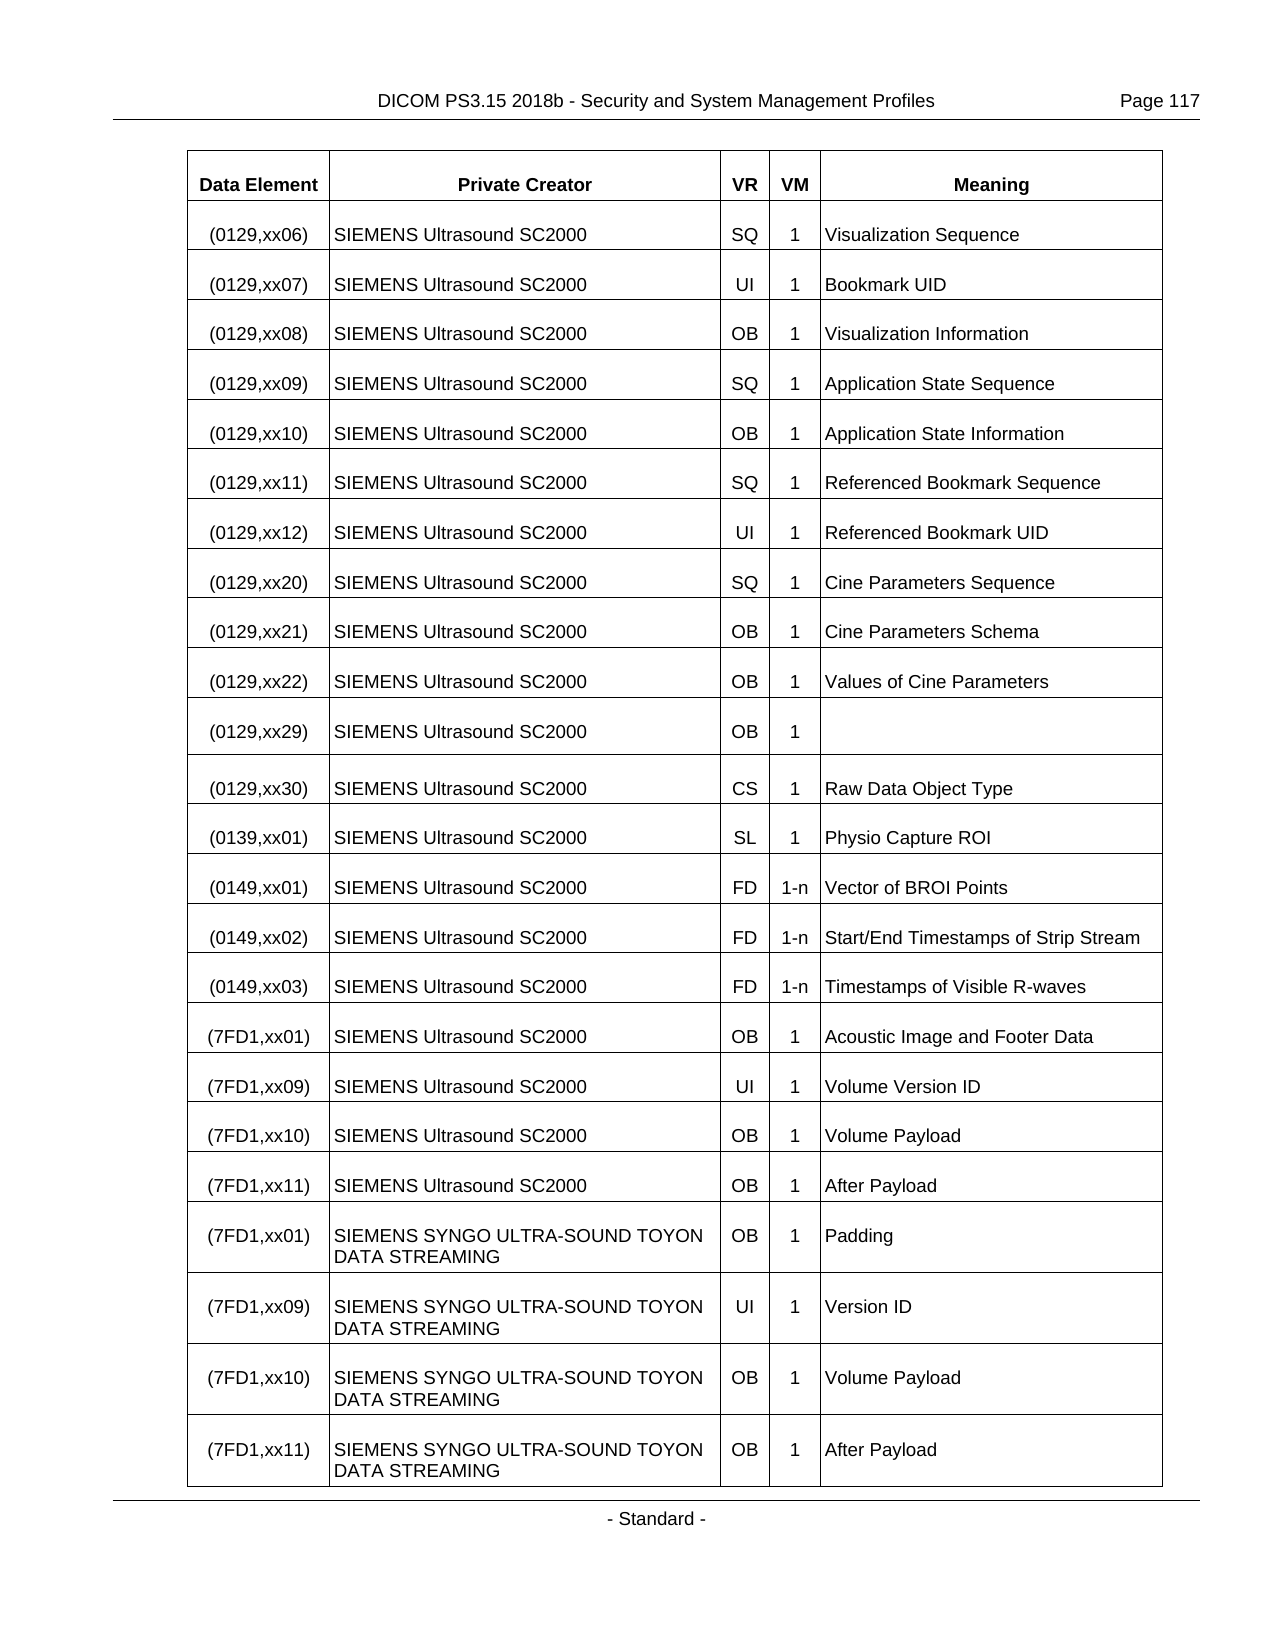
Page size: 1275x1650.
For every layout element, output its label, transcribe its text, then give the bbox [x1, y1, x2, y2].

table_cell SQ [721, 549, 769, 597]
table_cell 1 [770, 250, 820, 299]
table_cell 1 [770, 804, 820, 853]
table_cell SIEMENS Ultrasound SC2000 [330, 598, 720, 647]
table_cell Start/End Timestamps of Strip Stream [821, 904, 1162, 952]
table_cell (7FD1,xx10) [188, 1344, 329, 1414]
table_cell SIEMENS Ultrasound SC2000 [330, 1003, 720, 1052]
table_cell SIEMENS Ultrasound SC2000 [330, 449, 720, 498]
table_cell (0129,xx11) [188, 449, 329, 498]
table_cell Referenced Bookmark UID [821, 499, 1162, 547]
table_cell Application State Sequence [821, 350, 1162, 398]
table_cell (0129,xx29) [188, 698, 329, 753]
table_cell SIEMENS Ultrasound SC2000 [330, 250, 720, 299]
table_header Private Creator [330, 151, 720, 200]
table_cell 1 [770, 1202, 820, 1272]
table_cell FD [721, 854, 769, 902]
table_cell 1 [770, 1102, 820, 1151]
table_cell Bookmark UID [821, 250, 1162, 299]
table_cell (0129,xx07) [188, 250, 329, 299]
table_cell SQ [721, 350, 769, 398]
table_cell (7FD1,xx11) [188, 1152, 329, 1201]
table_cell 1-n [770, 904, 820, 952]
table_cell UI [721, 1053, 769, 1101]
table_cell OB [721, 1152, 769, 1201]
table_cell Volume Payload [821, 1344, 1162, 1414]
table_cell (0149,xx03) [188, 953, 329, 1002]
table_cell After Payload [821, 1152, 1162, 1201]
table_cell (7FD1,xx01) [188, 1202, 329, 1272]
table_cell OB [721, 1003, 769, 1052]
table_cell SIEMENS Ultrasound SC2000 [330, 854, 720, 902]
table_cell 1 [770, 1152, 820, 1201]
table_cell Volume Version ID [821, 1053, 1162, 1101]
table_cell (0129,xx08) [188, 300, 329, 349]
table_cell (7FD1,xx01) [188, 1003, 329, 1052]
table_cell (0129,xx22) [188, 648, 329, 697]
table_cell 1 [770, 400, 820, 448]
table_cell Acoustic Image and Footer Data [821, 1003, 1162, 1052]
table_cell SIEMENS Ultrasound SC2000 [330, 400, 720, 448]
table_cell SIEMENS SYNGO ULTRA-SOUND TOYON DATA STREAMING [330, 1202, 720, 1272]
table_cell Padding [821, 1202, 1162, 1272]
table_cell OB [721, 1202, 769, 1272]
table_header VR [721, 151, 769, 200]
table_cell Physio Capture ROI [821, 804, 1162, 853]
table_cell (7FD1,xx11) [188, 1415, 329, 1486]
table_cell OB [721, 598, 769, 647]
table_cell Version ID [821, 1273, 1162, 1343]
table_cell SIEMENS Ultrasound SC2000 [330, 1102, 720, 1151]
table_cell UI [721, 499, 769, 547]
table_cell 1 [770, 1273, 820, 1343]
table_cell SIEMENS Ultrasound SC2000 [330, 350, 720, 398]
table_cell SIEMENS Ultrasound SC2000 [330, 1053, 720, 1101]
table_cell SIEMENS Ultrasound SC2000 [330, 549, 720, 597]
table_cell Visualization Sequence [821, 201, 1162, 249]
table_cell 1-n [770, 854, 820, 902]
table_cell SIEMENS Ultrasound SC2000 [330, 1152, 720, 1201]
table_cell (0139,xx01) [188, 804, 329, 853]
table_cell OB [721, 648, 769, 697]
table_cell Raw Data Object Type [821, 755, 1162, 803]
table_cell SIEMENS Ultrasound SC2000 [330, 755, 720, 803]
table_cell 1 [770, 350, 820, 398]
table_cell (0129,xx20) [188, 549, 329, 597]
table_cell FD [721, 904, 769, 952]
table_cell Visualization Information [821, 300, 1162, 349]
table_cell (0129,xx09) [188, 350, 329, 398]
table_cell OB [721, 1415, 769, 1486]
table_cell SIEMENS Ultrasound SC2000 [330, 698, 720, 753]
table_cell Cine Parameters Schema [821, 598, 1162, 647]
table_cell (0149,xx02) [188, 904, 329, 952]
table_cell FD [721, 953, 769, 1002]
table_header VM [770, 151, 820, 200]
table_cell UI [721, 250, 769, 299]
table_cell (7FD1,xx09) [188, 1273, 329, 1343]
table_cell (7FD1,xx09) [188, 1053, 329, 1101]
table_header Data Element [188, 151, 329, 200]
table_cell SIEMENS Ultrasound SC2000 [330, 300, 720, 349]
table_cell SIEMENS Ultrasound SC2000 [330, 953, 720, 1002]
table_cell 1 [770, 755, 820, 803]
table_cell [821, 698, 1162, 753]
table_cell 1 [770, 648, 820, 697]
table_cell OB [721, 300, 769, 349]
table_cell Vector of BROI Points [821, 854, 1162, 902]
table_cell (0129,xx10) [188, 400, 329, 448]
table_cell Volume Payload [821, 1102, 1162, 1151]
table_cell Application State Information [821, 400, 1162, 448]
table_cell OB [721, 1344, 769, 1414]
table_cell CS [721, 755, 769, 803]
table_cell 1 [770, 201, 820, 249]
table_cell SIEMENS SYNGO ULTRA-SOUND TOYON DATA STREAMING [330, 1415, 720, 1486]
table_cell 1 [770, 698, 820, 753]
table_cell 1 [770, 499, 820, 547]
table_cell 1 [770, 1344, 820, 1414]
table_cell OB [721, 698, 769, 753]
table_cell 1 [770, 598, 820, 647]
table_cell 1 [770, 1415, 820, 1486]
table_cell UI [721, 1273, 769, 1343]
table_cell 1 [770, 300, 820, 349]
table_cell SIEMENS Ultrasound SC2000 [330, 648, 720, 697]
table_cell (7FD1,xx10) [188, 1102, 329, 1151]
table_cell SIEMENS Ultrasound SC2000 [330, 499, 720, 547]
table_cell SIEMENS Ultrasound SC2000 [330, 804, 720, 853]
table_cell 1-n [770, 953, 820, 1002]
table_cell 1 [770, 1003, 820, 1052]
table_cell (0149,xx01) [188, 854, 329, 902]
table_cell Values of Cine Parameters [821, 648, 1162, 697]
table_cell 1 [770, 549, 820, 597]
table_cell SL [721, 804, 769, 853]
table_header Meaning [821, 151, 1162, 200]
table_cell SQ [721, 201, 769, 249]
table_cell OB [721, 400, 769, 448]
table_cell 1 [770, 449, 820, 498]
table_cell SIEMENS SYNGO ULTRA-SOUND TOYON DATA STREAMING [330, 1273, 720, 1343]
table_cell SIEMENS SYNGO ULTRA-SOUND TOYON DATA STREAMING [330, 1344, 720, 1414]
table_cell (0129,xx21) [188, 598, 329, 647]
table_cell SQ [721, 449, 769, 498]
table_cell After Payload [821, 1415, 1162, 1486]
table_cell (0129,xx06) [188, 201, 329, 249]
table_cell 1 [770, 1053, 820, 1101]
table_cell SIEMENS Ultrasound SC2000 [330, 201, 720, 249]
table_cell (0129,xx30) [188, 755, 329, 803]
table_cell Referenced Bookmark Sequence [821, 449, 1162, 498]
table_cell Timestamps of Visible R-waves [821, 953, 1162, 1002]
table_cell SIEMENS Ultrasound SC2000 [330, 904, 720, 952]
table_cell (0129,xx12) [188, 499, 329, 547]
table_cell OB [721, 1102, 769, 1151]
table_cell Cine Parameters Sequence [821, 549, 1162, 597]
